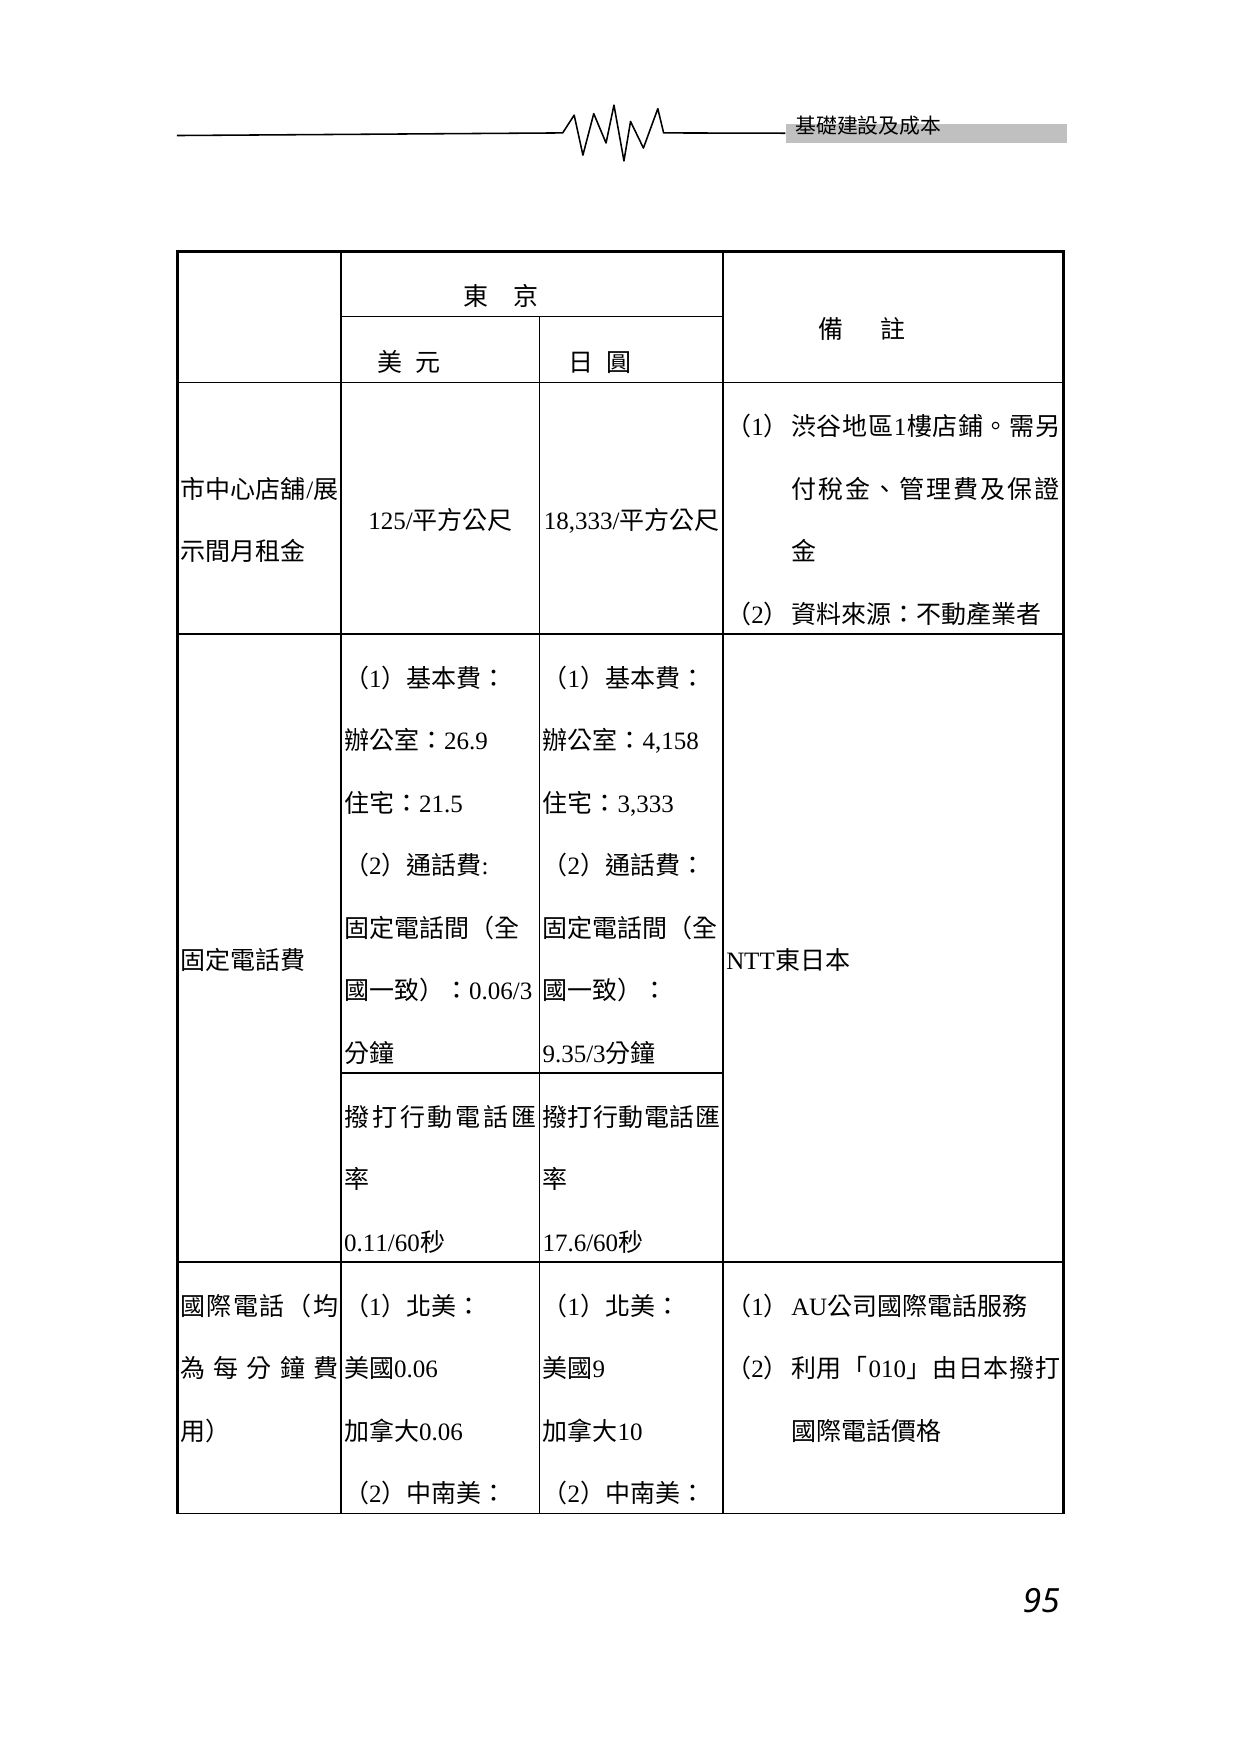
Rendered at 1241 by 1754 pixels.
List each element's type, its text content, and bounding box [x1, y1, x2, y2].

table_header [179, 253, 340, 381]
table_cell 固定電話費 [179, 635, 340, 1261]
table_cell 市中心店舖/展示間月租金 [179, 383, 340, 633]
table_cell （1） AU公司國際電話服務 （2） 利用「010」由日本撥打國際電話價格 [724, 1263, 1062, 1513]
table_header 備 註 [724, 253, 1062, 381]
table_cell （1）北美： 美國0.06 加拿大0.06 （2）中南美： [342, 1263, 539, 1513]
table_header 東 京 [342, 253, 722, 316]
table_cell （1）基本費： 辦公室：26.9 住宅：21.5 （2）通話費: 固定電話間（全國一致）：0.06/3分鐘 [342, 635, 539, 1072]
table_cell （1）基本費： 辦公室：4,158 住宅：3,333 （2）通話費： 固定電話間（全國一致）：9.35/3分鐘 [540, 635, 722, 1072]
table_cell 國際電話（均為每分鐘費用） [179, 1263, 340, 1513]
table_cell 美 元 [342, 317, 539, 381]
table_cell 撥打行動電話匯率 17.6/60秒 [540, 1074, 722, 1261]
table_cell 日 圓 [540, 317, 722, 381]
table_cell 18,333/平方公尺 [540, 383, 722, 633]
table_cell 撥打行動電話匯率 0.11/60秒 [342, 1074, 539, 1261]
table_cell 125/平方公尺 [342, 383, 539, 633]
table_cell （1） 渋谷地區1樓店鋪。需另付稅金、管理費及保證金 （2） 資料來源：不動產業者 [724, 383, 1062, 633]
table_cell （1）北美： 美國9 加拿大10 （2）中南美： [540, 1263, 722, 1513]
table_cell NTT東日本 [724, 635, 1062, 1261]
